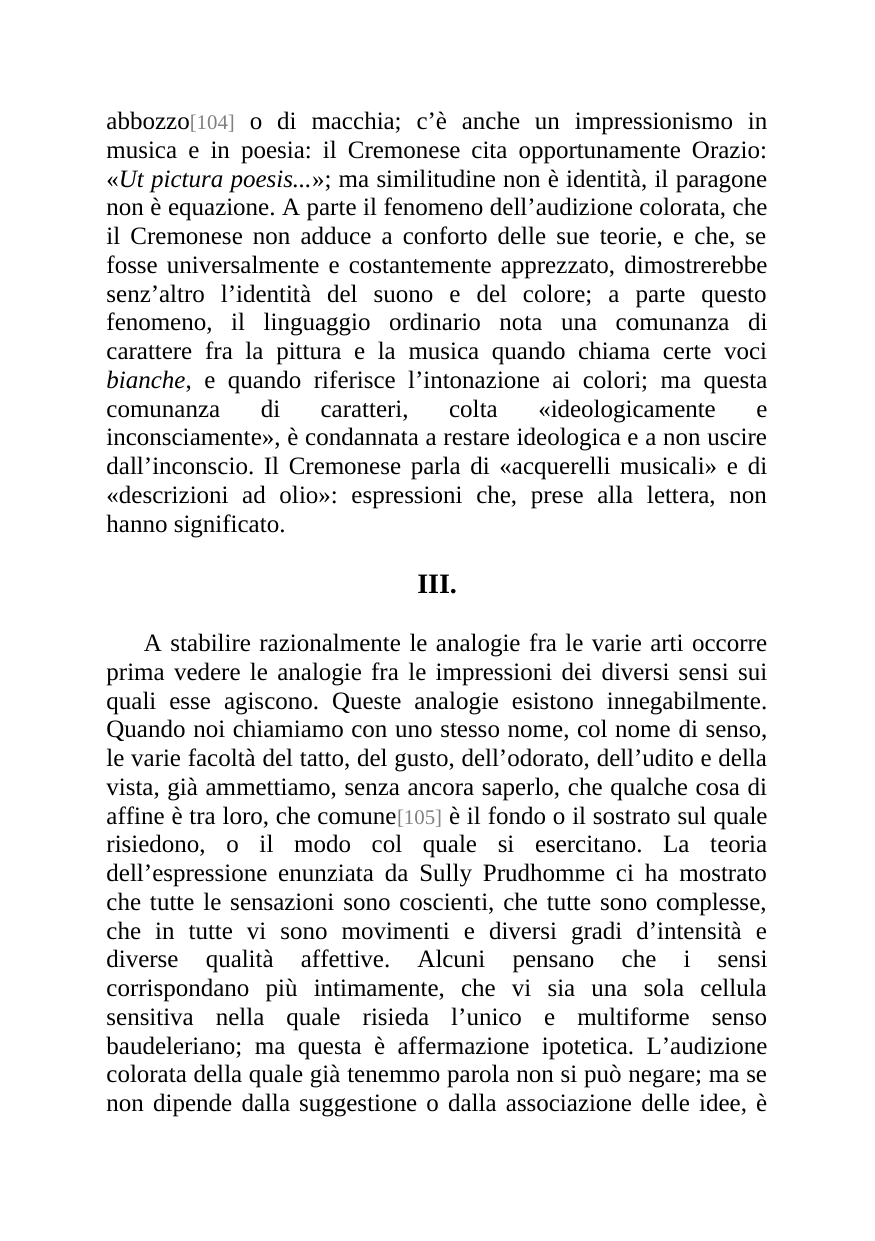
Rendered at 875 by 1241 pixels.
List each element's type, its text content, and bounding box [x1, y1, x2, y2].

text A stabilire razionalmente le analogie fra le varie arti occorre prima vedere le analogie fra le impressioni dei diversi sensi sui quali esse agiscono. Queste analogie esistono innegabilmente. Quando noi chiamiamo con uno stesso nome, col nome di senso, le varie facoltà del tatto, del gusto, dell’odorato, dell’udito e della vista, già ammettiamo, senza ancora saperlo, che qualche cosa di affine è tra loro, che comune[105] è il fondo o il sostrato sul quale risiedono, o il modo col quale si esercitano. La teoria dell’espressione enunziata da Sully Prudhomme ci ha mostrato che tutte le sensazioni sono coscienti, che tutte sono complesse, che in tutte vi sono movimenti e diversi gradi d’intensità e diverse qualità affettive. Alcuni pensano che i sensi corrispondano più intimamente, che vi sia una sola cellula sensitiva nella quale risieda l’unico e multiforme senso baudeleriano; ma questa è affermazione ipotetica. L’audizione colorata della quale già tenemmo parola non si può negare; ma se non dipende dalla suggestione o dalla associazione delle idee, è [106, 628, 768, 1117]
text abbozzo[104] o di macchia; c’è anche un impressionismo in musica e in poesia: il Cremonese cita opportunamente Orazio: «Ut pictura poesis...»; ma similitudine non è identità, il paragone non è equazione. A parte il fenomeno dell’audizione colorata, che il Cremonese non adduce a conforto delle sue teorie, e che, se fosse universalmente e costantemente apprezzato, dimostrerebbe senz’altro l’identità del suono e del colore; a parte questo fenomeno, il linguaggio ordinario nota una comunanza di carattere fra la pittura e la musica quando chiama certe voci bianche, e quando riferisce l’intonazione ai colori; ma questa comunanza di caratteri, colta «ideologicamente e inconsciamente», è condannata a restare ideologica e a non uscire dall’inconscio. Il Cremonese parla di «acquerelli musicali» e di «descrizioni ad olio»: espressioni che, prese alla lettera, non hanno significato. [106, 106, 768, 537]
subtitle III. [106, 567, 768, 599]
